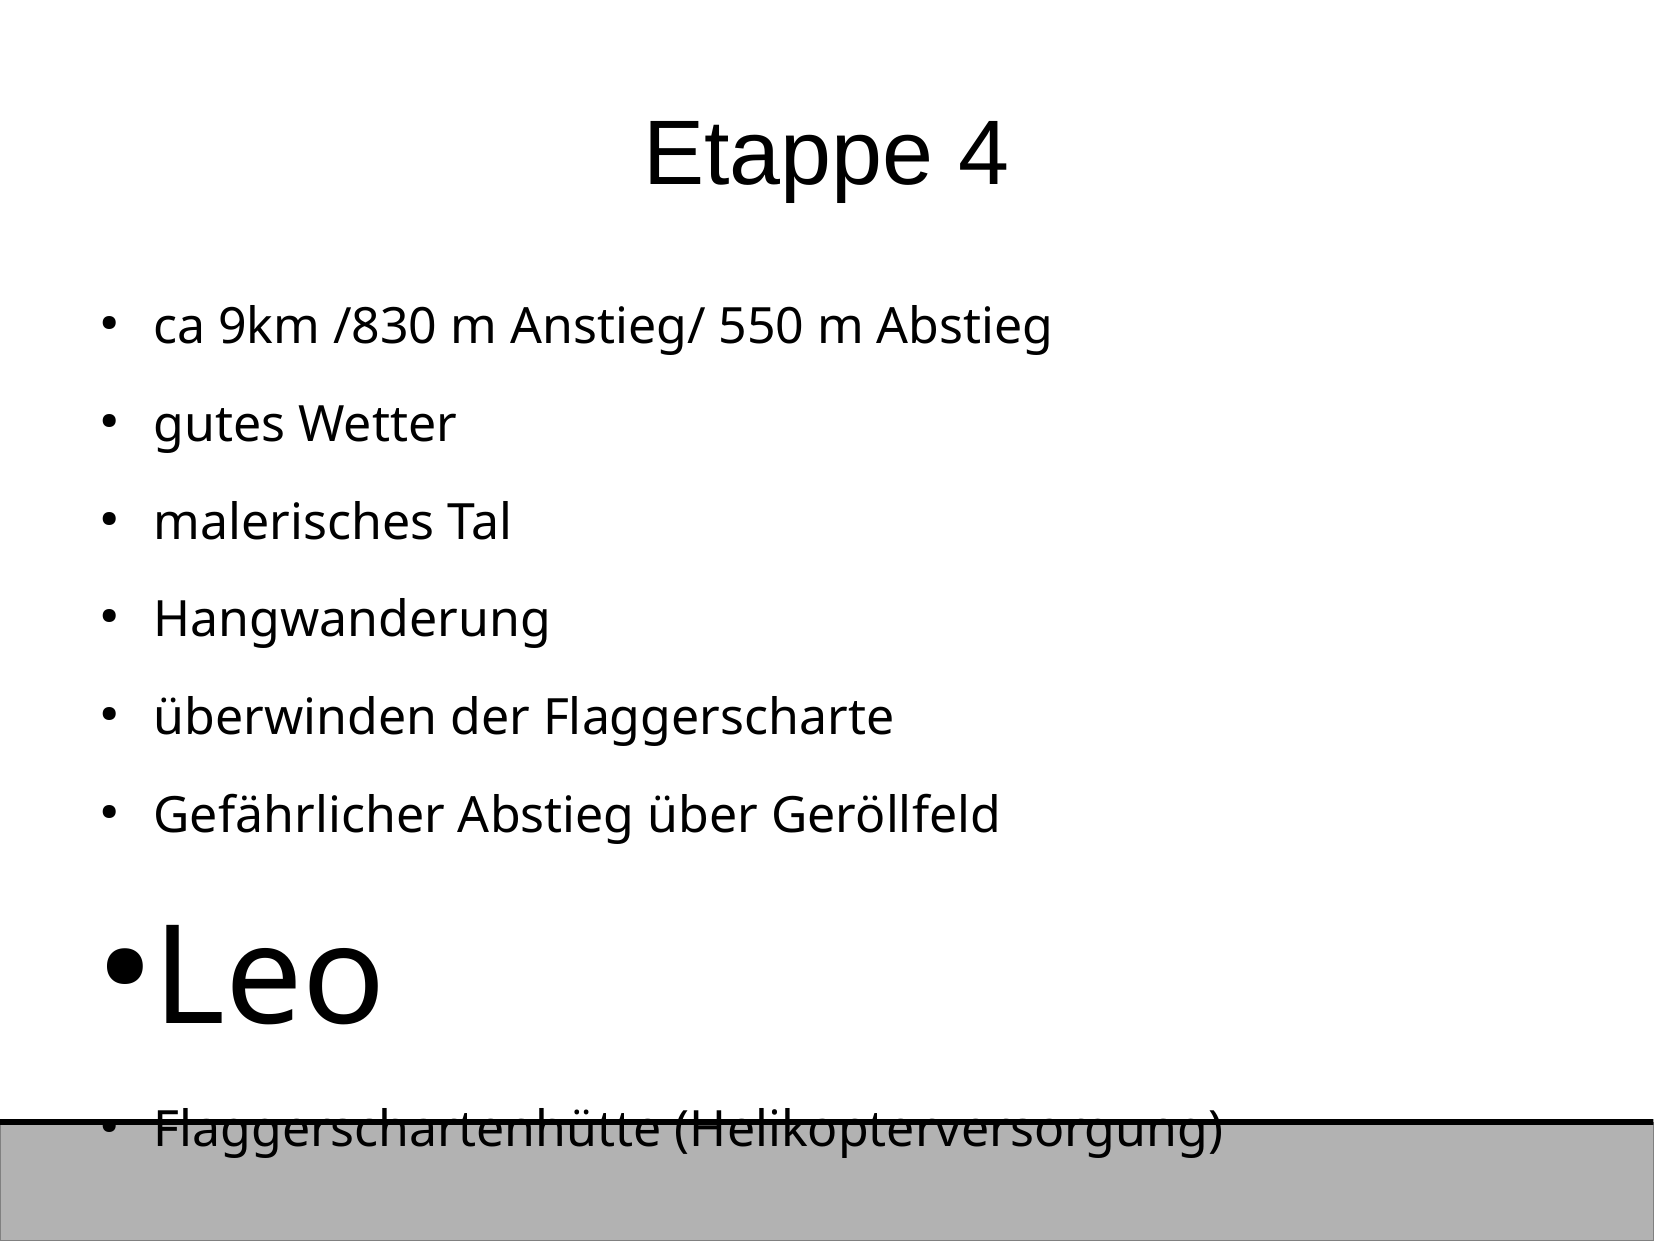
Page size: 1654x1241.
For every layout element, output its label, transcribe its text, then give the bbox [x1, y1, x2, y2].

text_box [968, 1125, 982, 1130]
title Etappe 4 [82, 49, 1571, 257]
text_box [199, 1133, 212, 1143]
text_box [1091, 1125, 1106, 1143]
text_box [942, 1125, 953, 1142]
text_box [483, 1125, 497, 1130]
text_box [893, 1125, 907, 1130]
list ca 9km /830 m Anstieg/ 550 m Abstieg gutes Wetter malerisches Tal Hangwanderung überwinden der Flaggerscharte Gefährlicher Abstieg über Geröllfeld Leo Flaggerschartenhütte (Helikopterversorgung) [82, 290, 1571, 1109]
text_box [416, 1133, 429, 1143]
text_box [574, 1125, 588, 1143]
text_box [789, 1125, 795, 1132]
text_box [847, 1125, 861, 1143]
text_box [1184, 1125, 1199, 1143]
text_box [1041, 1125, 1057, 1143]
text_box [258, 1125, 273, 1143]
text_box [734, 1125, 748, 1130]
text_box [814, 1125, 830, 1143]
text_box [640, 1125, 654, 1130]
text_box [227, 1125, 242, 1143]
text_box [1123, 1125, 1137, 1143]
text_box [0, 1125, 1654, 1241]
text_box [289, 1125, 303, 1130]
